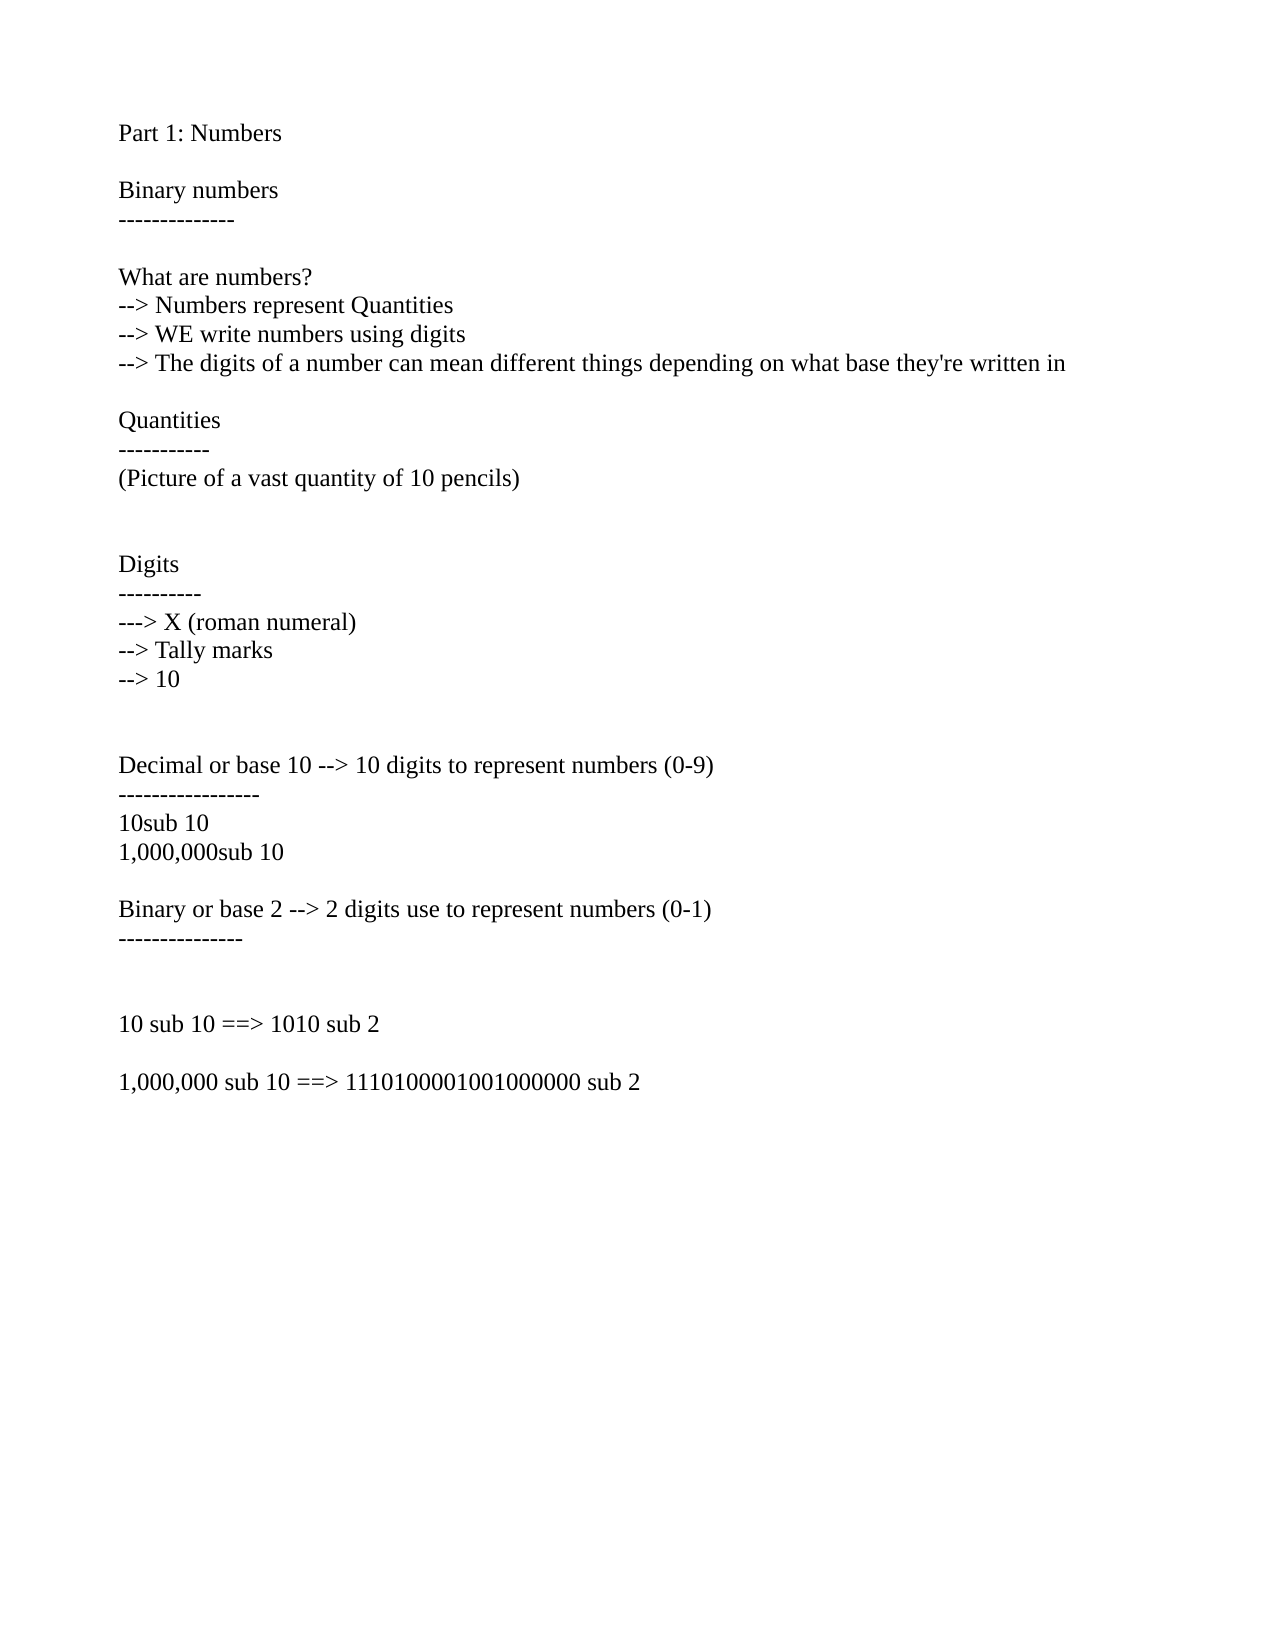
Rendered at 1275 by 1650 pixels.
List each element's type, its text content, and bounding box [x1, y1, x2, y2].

text Binary or base 2 --> 2 digits use to represent numbers (0-1) [118, 894, 1157, 923]
text Binary numbers [118, 176, 1157, 204]
text 10 sub 10 ==> 1010 sub 2 [118, 1009, 1157, 1038]
text 1,000,000sub 10 [118, 837, 1157, 866]
text --> 10 [118, 664, 1157, 693]
text 10sub 10 [118, 808, 1157, 837]
text --------------- [118, 923, 1157, 952]
text --> Numbers represent Quantities [118, 291, 1157, 319]
text Quantities [118, 406, 1157, 434]
text --> Tally marks [118, 636, 1157, 664]
text ----------------- [118, 779, 1157, 808]
text (Picture of a vast quantity of 10 pencils) [118, 463, 1157, 492]
text --> WE write numbers using digits [118, 319, 1157, 348]
text ---------- [118, 578, 1157, 607]
text --> The digits of a number can mean different things depending on what base they're written in [118, 348, 1157, 377]
text -------------- [118, 204, 1157, 233]
text ----------- [118, 434, 1157, 463]
text ---> X (roman numeral) [118, 607, 1157, 636]
text 1,000,000 sub 10 ==> 1110100001001000000 sub 2 [118, 1067, 1157, 1096]
text Digits [118, 549, 1157, 578]
text Decimal or base 10 --> 10 digits to represent numbers (0-9) [118, 751, 1157, 779]
text Part 1: Numbers [118, 118, 1157, 147]
text What are numbers? [118, 262, 1157, 291]
